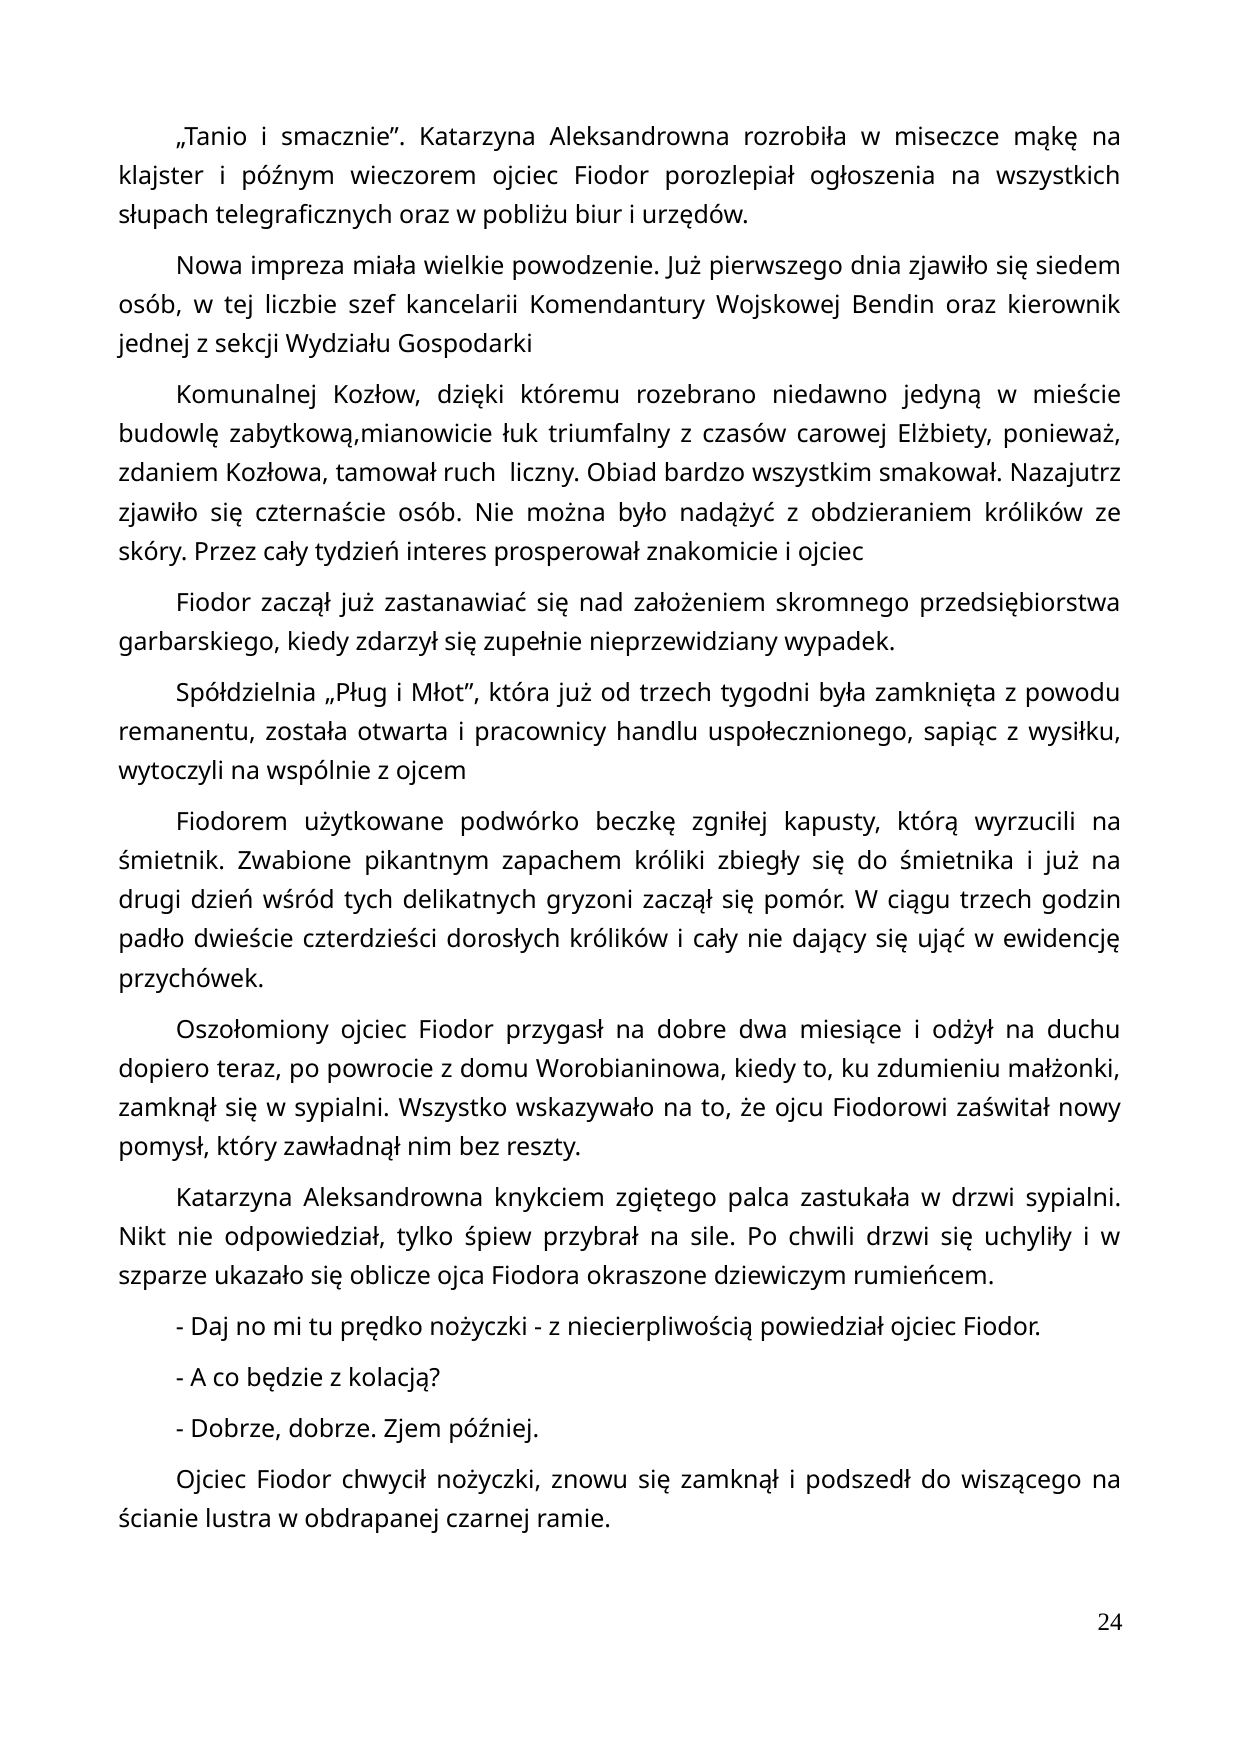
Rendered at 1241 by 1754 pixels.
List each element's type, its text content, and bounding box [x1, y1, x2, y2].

text - A co będzie z kolacją? [118, 1360, 1122, 1394]
text Spółdzielnia „Pług i Młot”, która już od trzech tygodni była zamknięta z powodu remanentu, została otwarta i pracownicy handlu uspołecznionego, sapiąc z wysiłku, wytoczyli na wspólnie z ojcem [118, 674, 1122, 787]
text Nowa impreza miała wielkie powodzenie. Już pierwszego dnia zjawiło się siedem osób, w tej liczbie szef kancelarii Komendantury Wojskowej Bendin oraz kierownik jednej z sekcji Wydziału Gospodarki [118, 247, 1122, 360]
text „Tanio i smacznie”. Katarzyna Aleksandrowna rozrobiła w miseczce mąkę na klajster i późnym wieczorem ojciec Fiodor porozlepiał ogłoszenia na wszystkich słupach telegraficznych oraz w pobliżu biur i urzędów. [118, 118, 1122, 231]
text Komunalnej Kozłow, dzięki któremu rozebrano niedawno jedyną w mieście budowlę zabytkową,mianowicie łuk triumfalny z czasów carowej Elżbiety, ponieważ, zdaniem Kozłowa, tamował ruch liczny. Obiad bardzo wszystkim smakował. Nazajutrz zjawiło się czternaście osób. Nie można było nadążyć z obdzieraniem królików ze skóry. Przez cały tydzień interes prosperował znakomicie i ojciec [118, 377, 1122, 567]
text - Daj no mi tu prędko nożyczki - z niecierpliwością powiedział ojciec Fiodor. [118, 1309, 1122, 1343]
text Katarzyna Aleksandrowna knykciem zgiętego palca zastukała w drzwi sypialni. Nikt nie odpowiedział, tylko śpiew przybrał na sile. Po chwili drzwi się uchyliły i w szparze ukazało się oblicze ojca Fiodora okraszone dziewiczym rumieńcem. [118, 1180, 1122, 1292]
text Ojciec Fiodor chwycił nożyczki, znowu się zamknął i podszedł do wiszącego na ścianie lustra w obdrapanej czarnej ramie. [118, 1462, 1122, 1535]
text - Dobrze, dobrze. Zjem później. [118, 1411, 1122, 1445]
text Oszołomiony ojciec Fiodor przygasł na dobre dwa miesiące i odżył na duchu dopiero teraz, po powrocie z domu Worobianinowa, kiedy to, ku zdumieniu małżonki, zamknął się w sypialni. Wszystko wskazywało na to, że ojcu Fiodorowi zaświtał nowy pomysł, który zawładnął nim bez reszty. [118, 1011, 1122, 1163]
text Fiodor zaczął już zastanawiać się nad założeniem skromnego przedsiębiorstwa garbarskiego, kiedy zdarzył się zupełnie nieprzewidziany wypadek. [118, 584, 1122, 657]
text Fiodorem użytkowane podwórko beczkę zgniłej kapusty, którą wyrzucili na śmietnik. Zwabione pikantnym zapachem króliki zbiegły się do śmietnika i już na drugi dzień wśród tych delikatnych gryzoni zaczął się pomór. W ciągu trzech godzin padło dwieście czterdzieści dorosłych królików i cały nie dający się ująć w ewidencję przychówek. [118, 804, 1122, 994]
